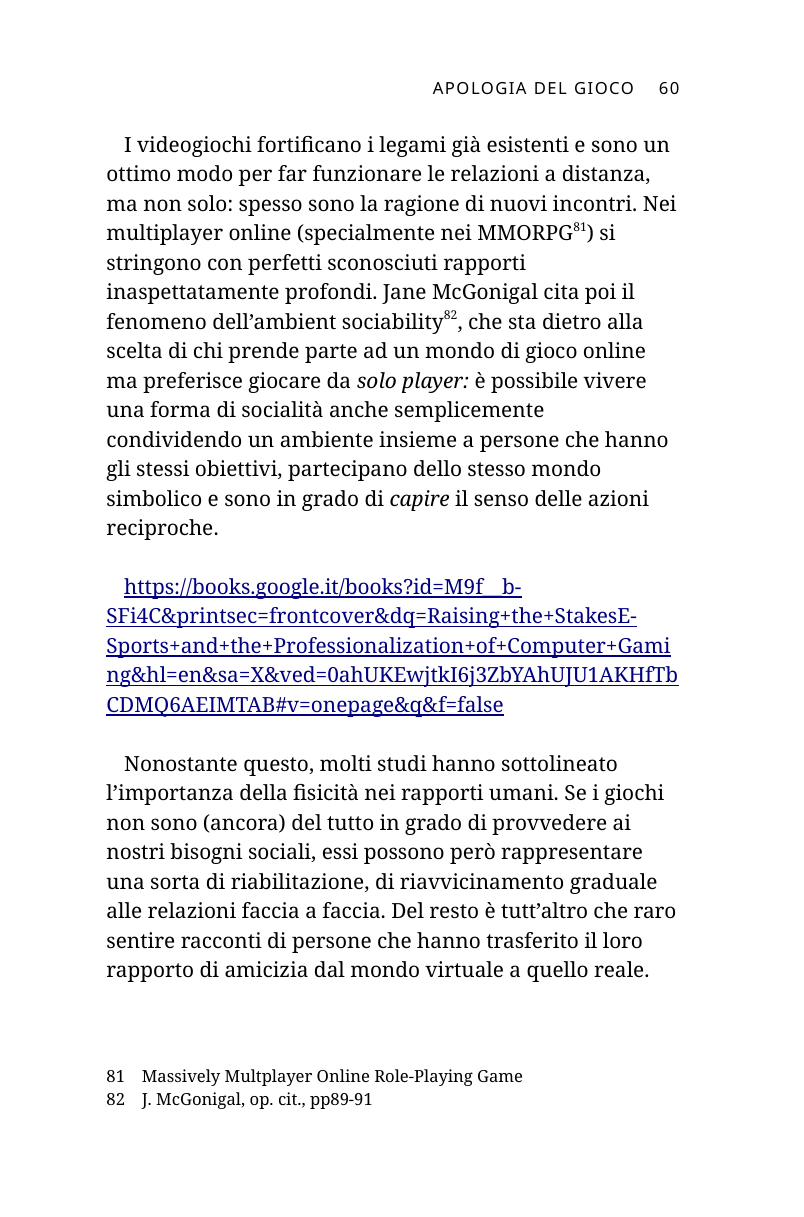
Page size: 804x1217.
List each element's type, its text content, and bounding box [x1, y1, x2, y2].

text J. McGonigal, op. cit., pp89-91 [106, 1088, 679, 1110]
text https://books.google.it/books?id=M9f__b-SFi4C&printsec=frontcover&dq=Raising+the+StakesE-Sports+and+the+Professionalization+of+Computer+Gaming&hl=en&sa=X&ved=0ahUKEwjtkI6j3ZbYAhUJU1AKHfTb [106, 571, 679, 685]
text Nonostante questo, molti studi hanno sottolineato l’importanza della fisicità nei rapporti umani. Se i giochi non sono (ancora) del tutto in grado di provvedere ai nostri bisogni sociali, essi possono però rappresentare una sorta di riabilitazione, di riavvicinamento graduale alle relazioni faccia a faccia. Del resto è tutt’altro che raro sentire racconti di persone che hanno trasferito il loro rapporto di amicizia dal mondo virtuale a quello reale. [106, 748, 679, 984]
text Massively Multplayer Online Role-Playing Game [106, 1065, 679, 1088]
text I videogiochi fortificano i legami già esistenti e sono un ottimo modo per far funzionare le relazioni a distanza, ma non solo: spesso sono la ragione di nuovi incontri. Nei multiplayer online (specialmente nei MMORPG) si stringono con perfetti sconosciuti rapporti inaspettatamente profondi. Jane McGonigal cita poi il fenomeno dell’ambient sociability, che sta dietro alla scelta di chi prende parte ad un mondo di gioco online ma preferisce giocare da solo player: è possibile vivere una forma di socialità anche semplicemente condividendo un ambiente insieme a persone che hanno gli stessi obiettivi, partecipano dello stesso mondo simbolico e sono in grado di capire il senso delle azioni reciproche. [106, 129, 679, 542]
text CDMQ6AEIMTAB#v=onepage&q&f=false [106, 686, 679, 718]
